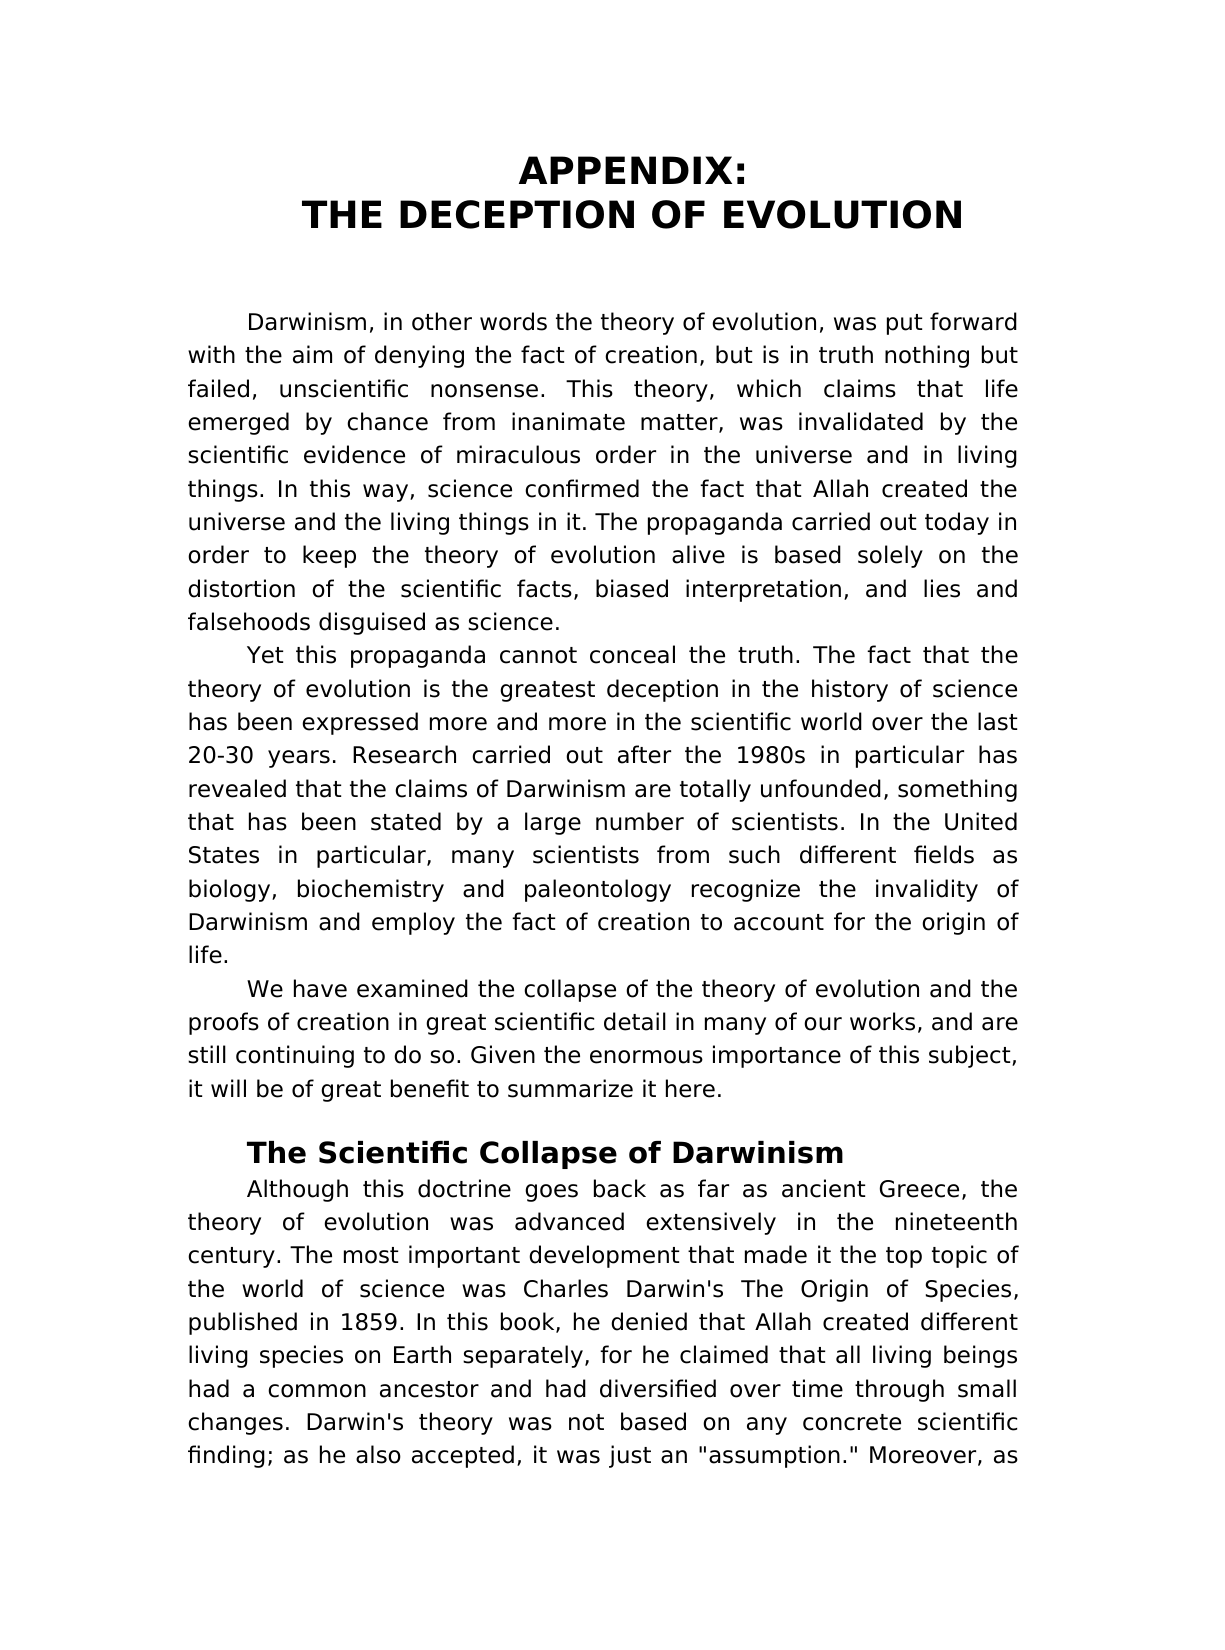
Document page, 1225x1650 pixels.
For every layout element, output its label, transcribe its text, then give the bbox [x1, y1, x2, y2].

text We have examined the collapse of the theory of evolution and the proofs of creation in great scientific detail in many of our works, and are still continuing to do so. Given the enormous importance of this subject, it will be of great benefit to summarize it here. [187, 971, 1020, 1104]
text Darwinism, in other words the theory of evolution, was put forward with the aim of denying the fact of creation, but is in truth nothing but failed, unscientific nonsense. This theory, which claims that life emerged by chance from inanimate matter, was invalidated by the scientific evidence of miraculous order in the universe and in living things. In this way, science confirmed the fact that Allah created the universe and the living things in it. The propaganda carried out today in order to keep the theory of evolution alive is based solely on the distortion of the scientific facts, biased interpretation, and lies and falsehoods disguised as science. [187, 304, 1020, 637]
text Although this doctrine goes back as far as ancient Greece, the theory of evolution was advanced extensively in the nineteenth century. The most important development that made it the top topic of the world of science was Charles Darwin's The Origin of Species, published in 1859. In this book, he denied that Allah created different living species on Earth separately, for he claimed that all living beings had a common ancestor and had diversified over time through small changes. Darwin's theory was not based on any concrete scientific finding; as he also accepted, it was just an "assumption." Moreover, as [187, 1171, 1020, 1471]
text Yet this propaganda cannot conceal the truth. The fact that the theory of evolution is the greatest deception in the history of science has been expressed more and more in the scientific world over the last 20-30 years. Research carried out after the 1980s in particular has revealed that the claims of Darwinism are totally unfounded, something that has been stated by a large number of scientists. In the United States in particular, many scientists from such different fields as biology, biochemistry and paleontology recognize the invalidity of Darwinism and employ the fact of creation to account for the origin of life. [187, 637, 1020, 971]
text APPENDIX: [187, 150, 1020, 194]
text THE DECEPTION OF EVOLUTION [187, 194, 1020, 237]
text The Scientific Collapse of Darwinism [187, 1137, 1020, 1171]
